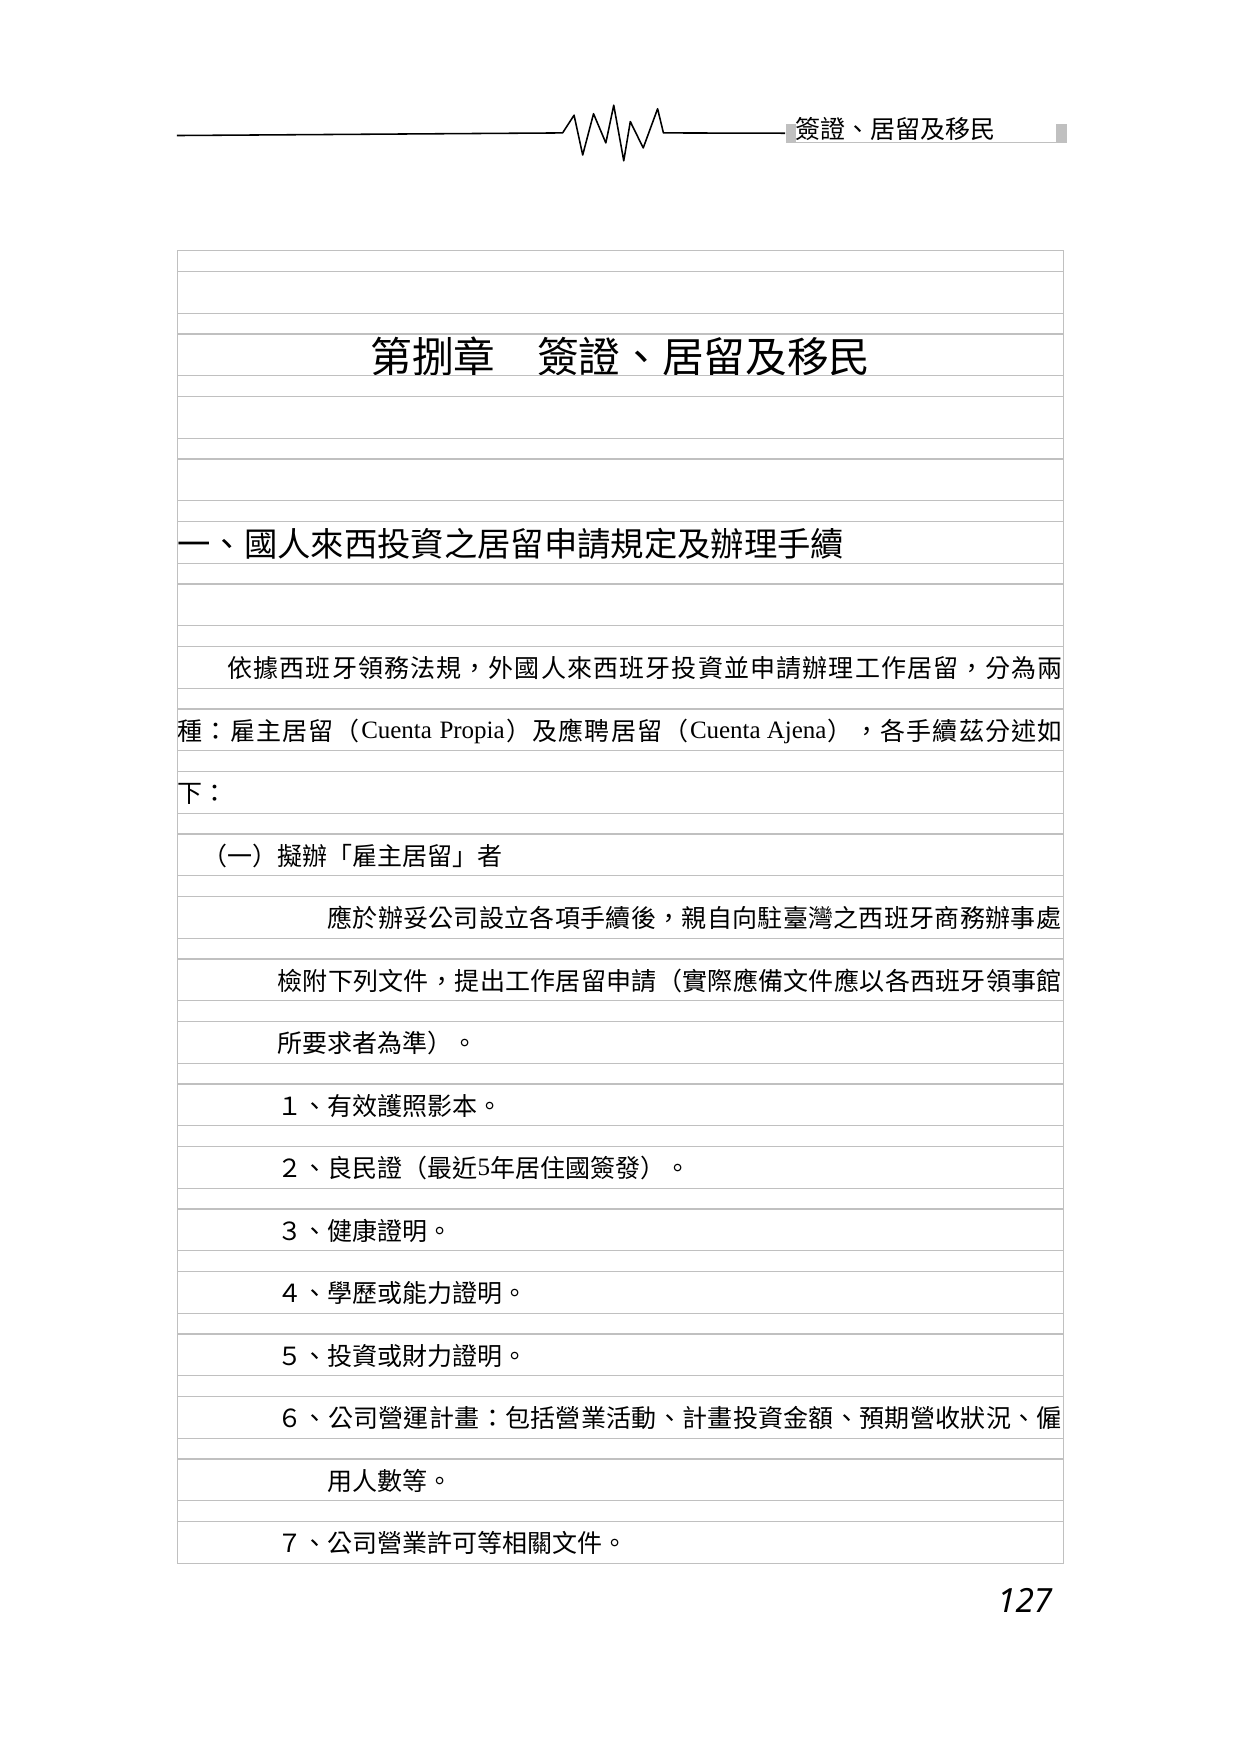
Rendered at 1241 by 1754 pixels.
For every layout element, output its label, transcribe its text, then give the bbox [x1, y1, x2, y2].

text 依據西班牙領務法規，外國人來西班牙投資並申請辦理工作居留，分為兩 [178, 647, 1063, 688]
text [277, 939, 1063, 958]
text [178, 314, 1063, 333]
text [277, 1314, 1063, 1333]
text ３、健康證明。 [277, 1210, 1063, 1250]
text 所要求者為準）。 [277, 1022, 1063, 1063]
text 用人數等。 [277, 1460, 1063, 1500]
text 下： [178, 772, 1063, 813]
text [178, 626, 1063, 646]
text 種：雇主居留（Cuenta Propia）及應聘居留（Cuenta Ajena），各手續茲分述如 [178, 710, 1063, 750]
text [277, 1001, 1063, 1021]
text [277, 1501, 1063, 1521]
text ５、投資或財力證明。 [277, 1335, 1063, 1375]
text 應於辦妥公司設立各項手續後，親自向駐臺灣之西班牙商務辦事處 [277, 897, 1063, 938]
text [178, 751, 1063, 771]
text [277, 1064, 1063, 1083]
text ７、公司營業許可等相關文件。 [277, 1522, 1063, 1563]
text 第捌章 簽證、居留及移民 [178, 335, 1063, 375]
text [178, 689, 1063, 708]
text ６、公司營運計畫：包括營業活動、計畫投資金額、預期營收狀況、僱 [277, 1397, 1063, 1438]
text ４、學歷或能力證明。 [277, 1272, 1063, 1313]
text ２、良民證（最近5年居住國簽發）。 [277, 1147, 1063, 1188]
text 一、國人來西投資之居留申請規定及辦理手續 [178, 522, 1063, 563]
text [277, 1376, 1063, 1396]
text [202, 814, 1063, 833]
text [178, 501, 1063, 521]
text [277, 1251, 1063, 1271]
text [277, 1189, 1063, 1208]
text （一）擬辦「雇主居留」者 [202, 835, 1063, 875]
text １、有效護照影本。 [277, 1085, 1063, 1125]
text [277, 876, 1063, 896]
text [277, 1126, 1063, 1146]
text [277, 1439, 1063, 1458]
text 檢附下列文件，提出工作居留申請（實際應備文件應以各西班牙領事館 [277, 960, 1063, 1000]
